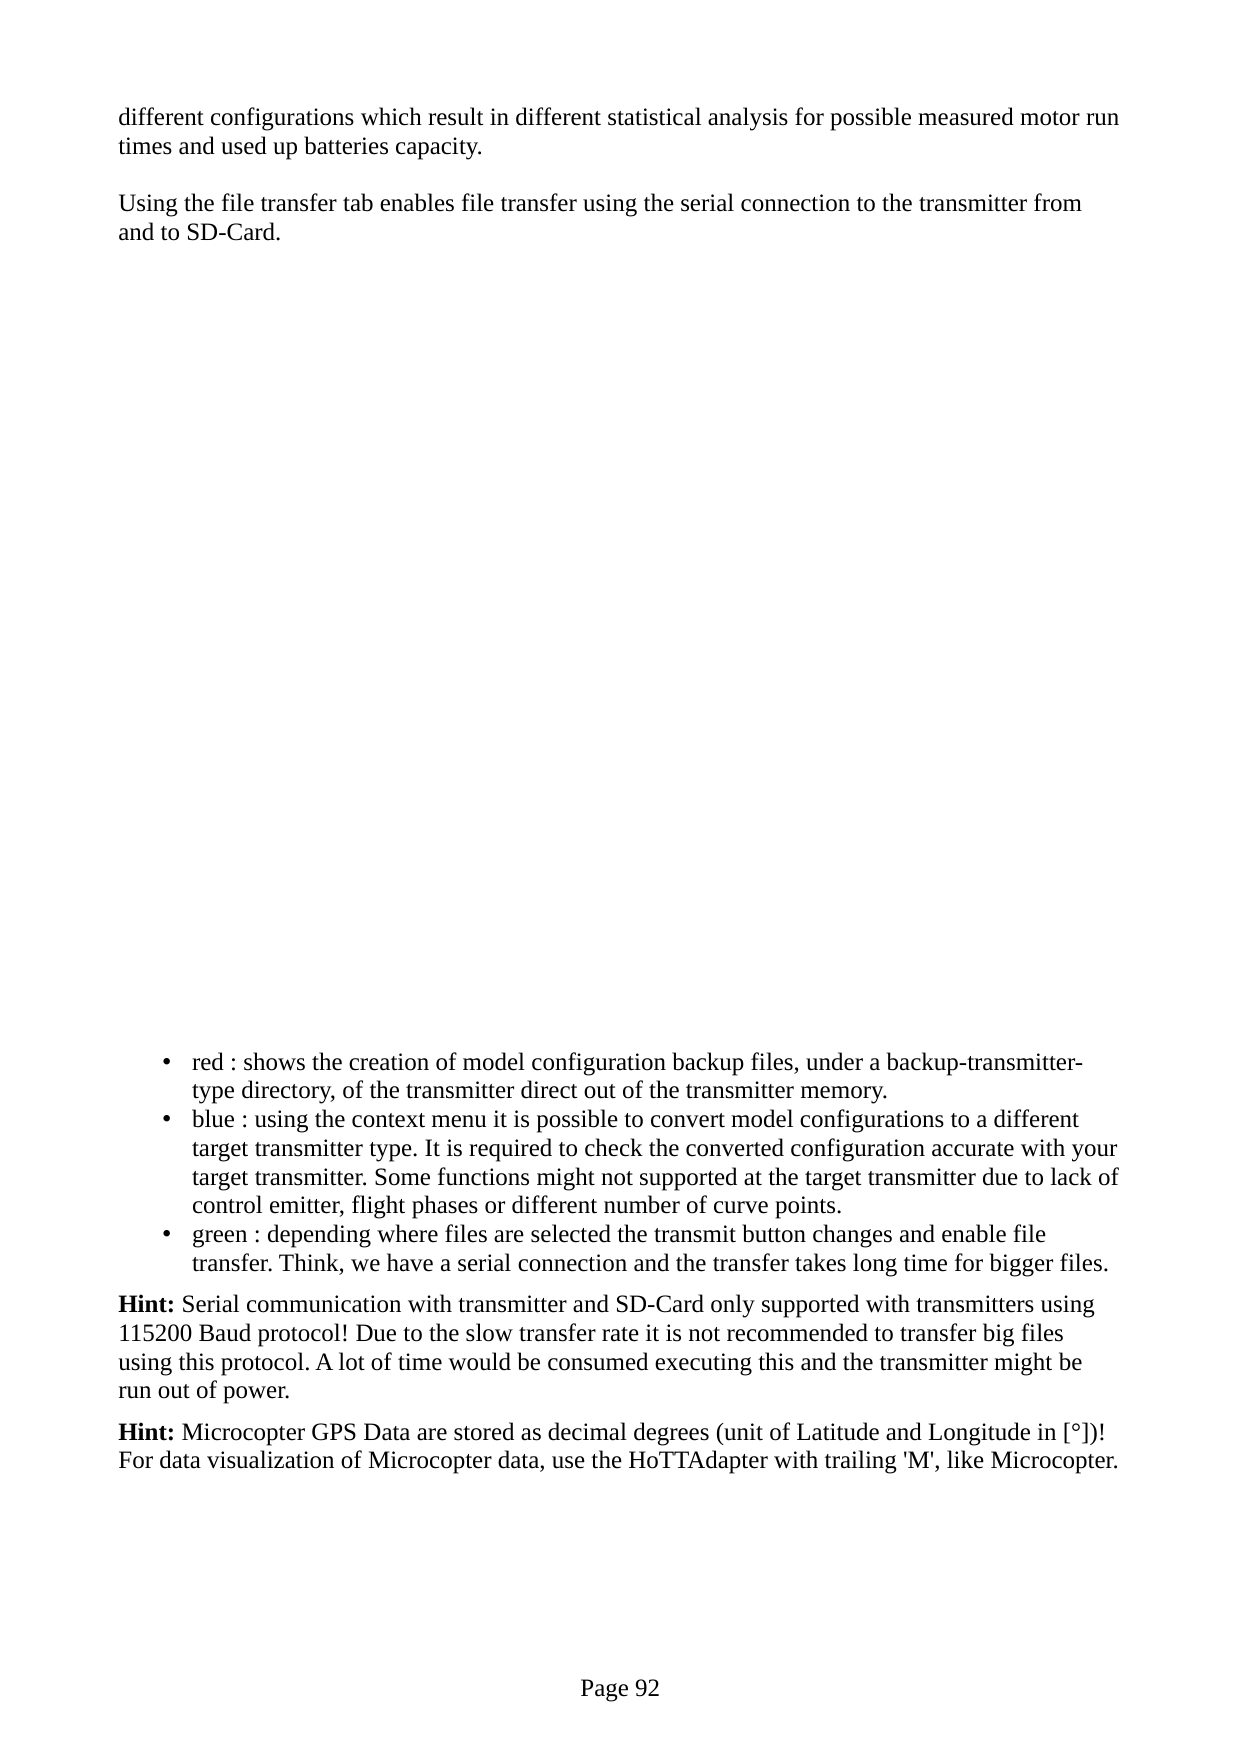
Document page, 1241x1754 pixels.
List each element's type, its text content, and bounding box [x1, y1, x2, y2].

list blue : using the context menu it is possible to convert model configurations to a different target transmitter type. It is required to check the converted configuration accurate with your target transmitter. Some functions might not supported at the target transmitter due to lack of control emitter, flight phases or different number of curve points. [162, 1104, 1122, 1219]
text Using the file transfer tab enables file transfer using the serial connection to the transmitter from and to SD-Card. [118, 188, 1122, 246]
list green : depending where files are selected the transmit button changes and enable file transfer. Think, we have a serial connection and the transfer takes long time for bigger files. [162, 1219, 1122, 1277]
text different configurations which result in different statistical analysis for possible measured motor run times and used up batteries capacity. [118, 102, 1122, 160]
text Hint: Serial communication with transmitter and SD-Card only supported with transmitters using 115200 Baud protocol! Due to the slow transfer rate it is not recommended to transfer big files using this protocol. A lot of time would be consumed executing this and the transmitter might be run out of power. [118, 1289, 1122, 1404]
text Hint: Microcopter GPS Data are stored as decimal degrees (unit of Latitude and Longitude in [°])! For data visualization of Microcopter data, use the HoTTAdapter with trailing 'M', like Microcopter. [118, 1417, 1122, 1474]
list red : shows the creation of model configuration backup files, under a backup-transmitter-type directory, of the transmitter direct out of the transmitter memory. [162, 1047, 1122, 1104]
